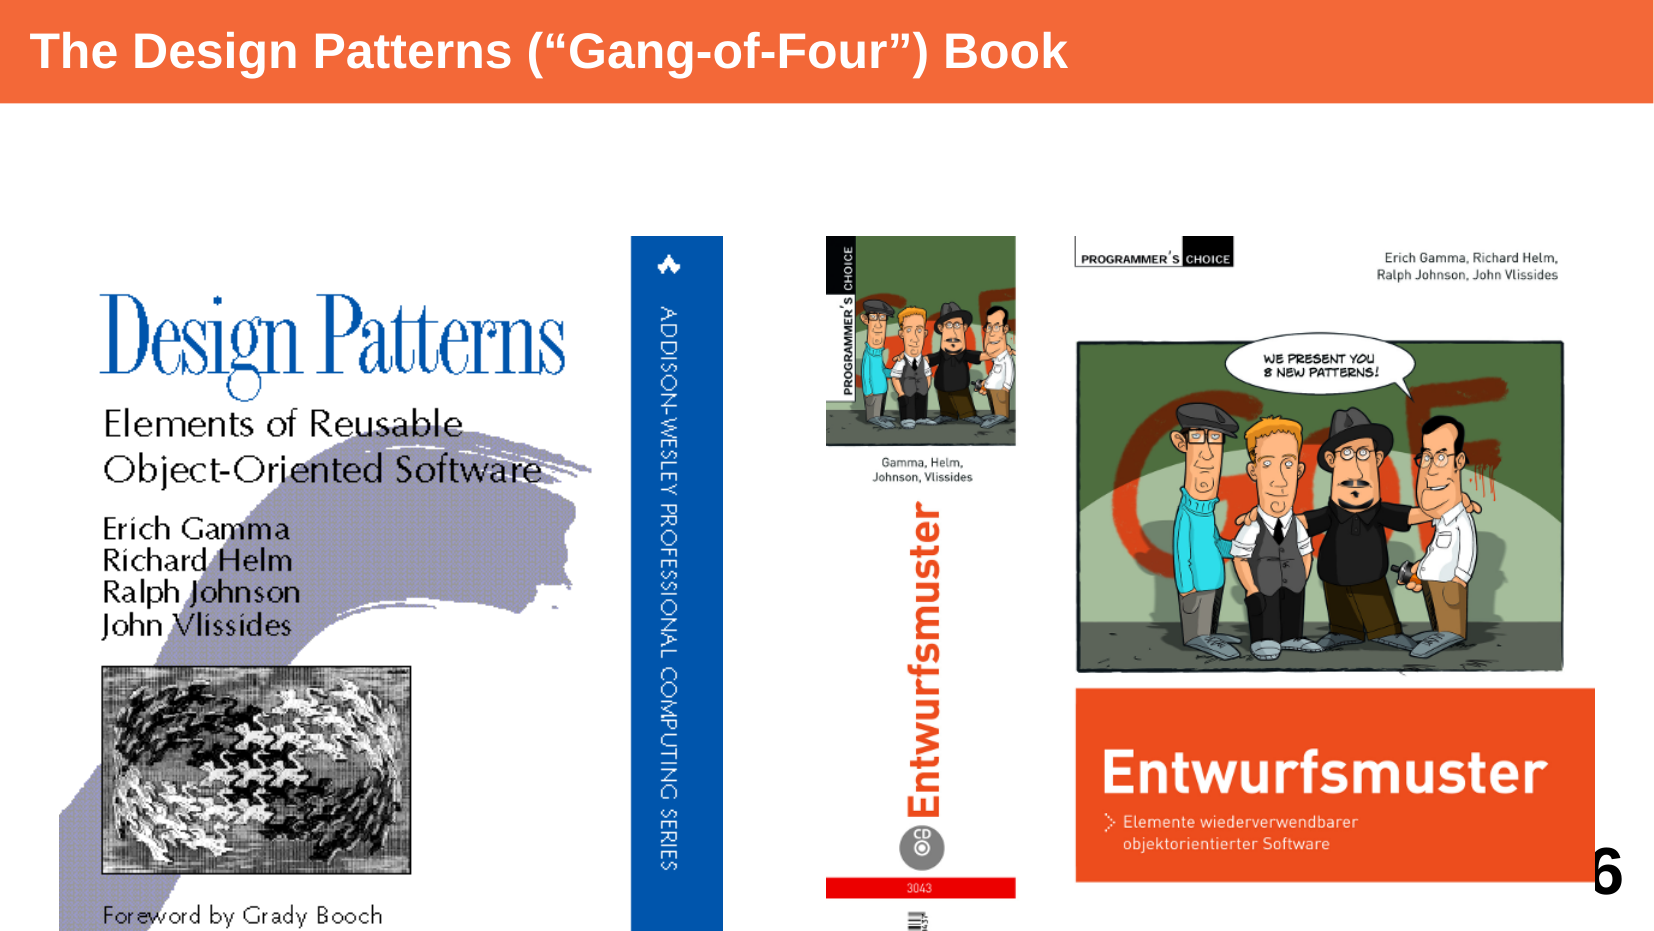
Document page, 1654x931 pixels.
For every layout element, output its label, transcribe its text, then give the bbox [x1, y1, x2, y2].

picture [826, 236, 1595, 931]
title The Design Patterns (“Gang-of-Four”) Book [0, 0, 1654, 104]
picture [59, 236, 723, 931]
